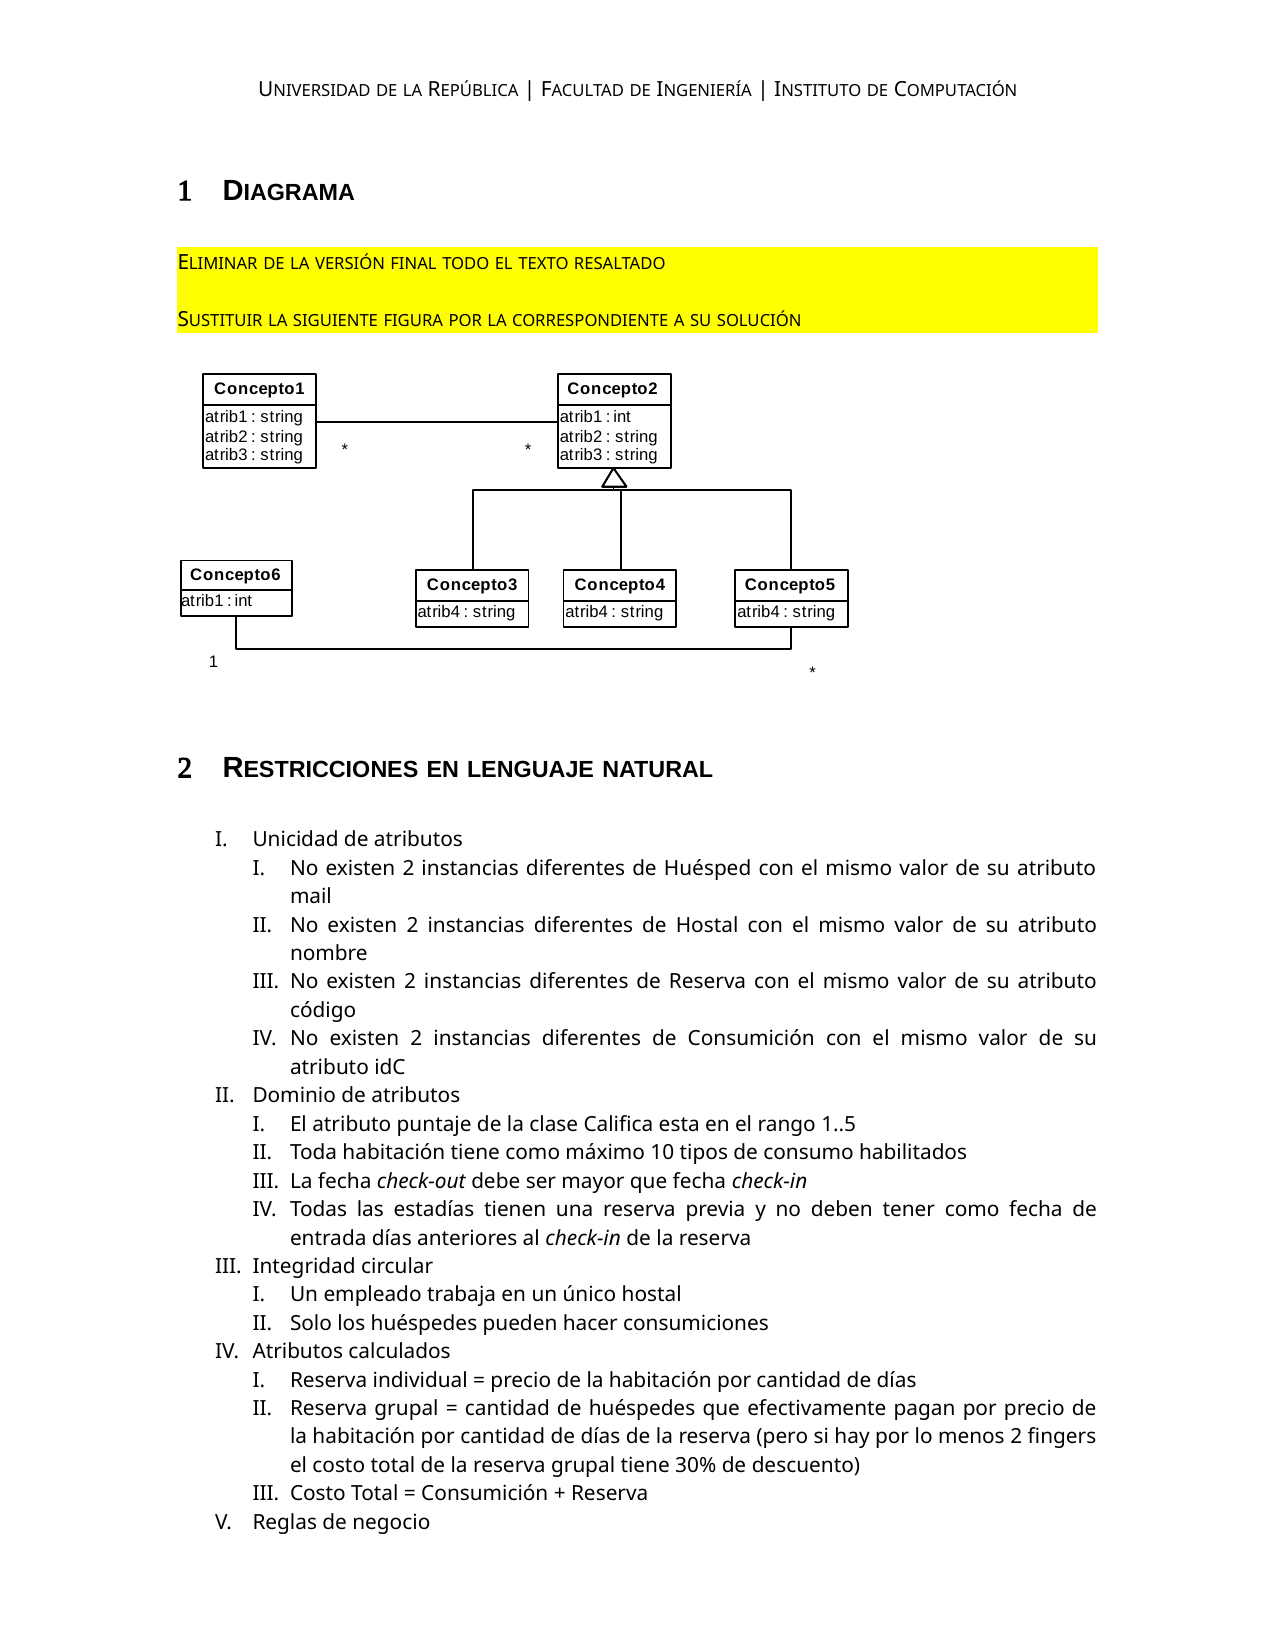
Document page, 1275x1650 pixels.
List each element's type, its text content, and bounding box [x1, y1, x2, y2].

list Toda habitación tiene como máximo 10 tipos de consumo habilitados [252, 1137, 1098, 1166]
list Unicidad de atributos [215, 824, 1098, 853]
list La fecha check-out debe ser mayor que fecha check-in [252, 1166, 1098, 1194]
text Eliminar de la versión final todo el texto resaltado [177, 247, 1098, 276]
list Solo los huéspedes pueden hacer consumiciones [252, 1308, 1098, 1336]
text Sustituir la siguiente figura por la correspondiente a su solución [177, 304, 1098, 333]
list No existen 2 instancias diferentes de Hostal con el mismo valor de su atributo nombre [252, 910, 1098, 967]
subtitle Diagrama [177, 173, 1098, 206]
subtitle Restricciones en lenguaje natural [177, 750, 1098, 783]
list Reserva individual = precio de la habitación por cantidad de días [252, 1365, 1098, 1393]
list Un empleado trabaja en un único hostal [252, 1279, 1098, 1308]
list Todas las estadías tienen una reserva previa y no deben tener como fecha de entrada días anteriores al check-in de la reserva [252, 1194, 1098, 1251]
list No existen 2 instancias diferentes de Reserva con el mismo valor de su atributo código [252, 967, 1098, 1023]
list No existen 2 instancias diferentes de Huésped con el mismo valor de su atributo mail [252, 853, 1098, 910]
list Dominio de atributos [215, 1080, 1098, 1109]
list No existen 2 instancias diferentes de Consumición con el mismo valor de su atributo idC [252, 1023, 1098, 1080]
list Atributos calculados [215, 1336, 1098, 1365]
list Reglas de negocio [215, 1507, 1098, 1535]
list El atributo puntaje de la clase Califica esta en el rango 1..5 [252, 1109, 1098, 1137]
list Costo Total = Consumición + Reserva [252, 1478, 1098, 1507]
list Reserva grupal = cantidad de huéspedes que efectivamente pagan por precio de la habitación por cantidad de días de la reserva (pero si hay por lo menos 2 fingers el costo total de la reserva grupal tiene 30% de descuento) [252, 1393, 1098, 1478]
list Integridad circular [215, 1251, 1098, 1279]
